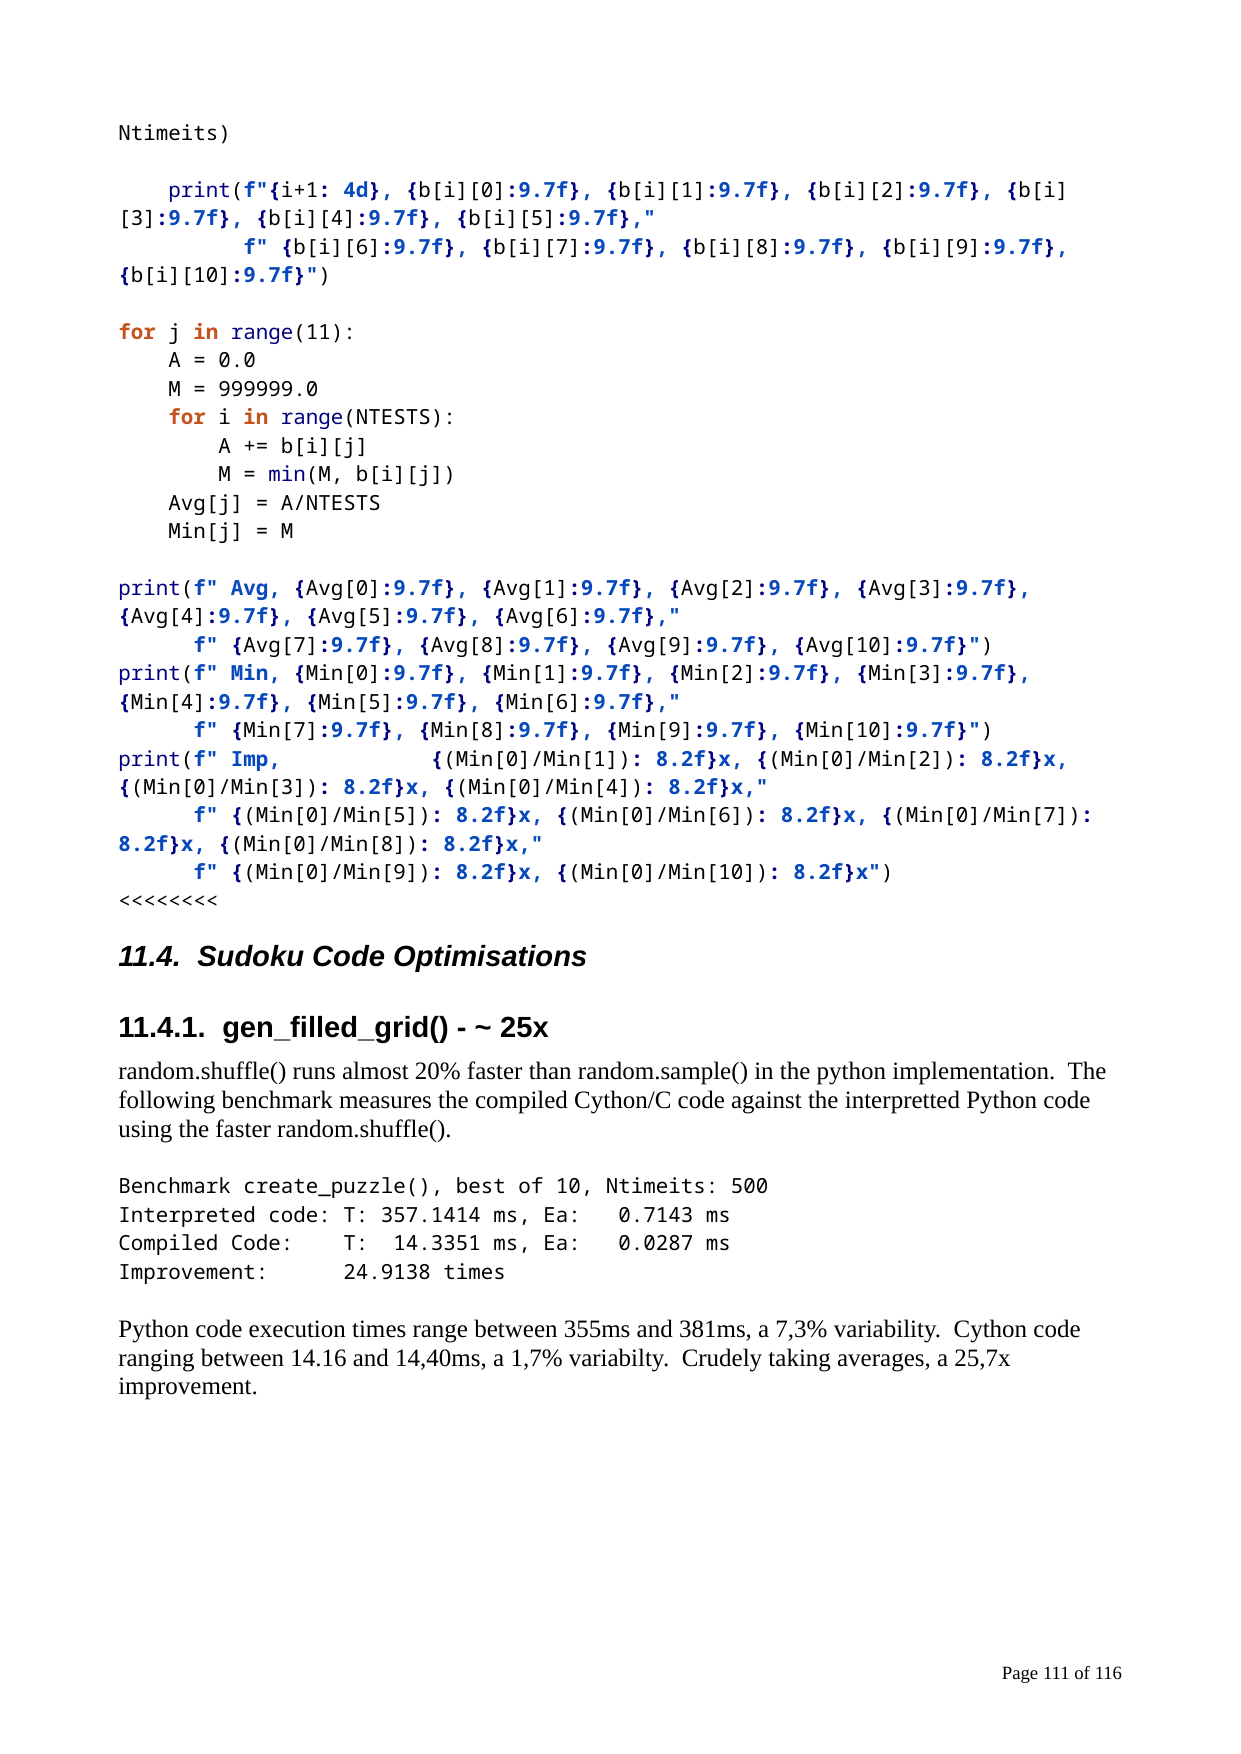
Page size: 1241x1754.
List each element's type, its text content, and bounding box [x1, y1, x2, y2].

subtitle Sudoku Code Optimisations [118, 939, 1122, 973]
text Compiled Code: T: 14.3351 ms, Ea: 0.0287 ms [118, 1228, 1122, 1257]
text Benchmark create_puzzle(), best of 10, Ntimeits: 500 [118, 1171, 1122, 1200]
text Interpreted code: T: 357.1414 ms, Ea: 0.7143 ms [118, 1200, 1122, 1228]
text random.shuffle() runs almost 20% faster than random.sample() in the python implementation. The following benchmark measures the compiled Cython/C code against the interpretted Python code using the faster random.shuffle(). [118, 1056, 1122, 1143]
text Ntimeits) print(f"{i+1: 4d}, {b[i][0]:9.7f}, {b[i][1]:9.7f}, {b[i][2]:9.7f}, {b[i][3]:9.7f}, {b[i][4]:9.7f}, {b[i][5]:9.7f}," f" {b[i][6]:9.7f}, {b[i][7]:9.7f}, {b[i][8]:9.7f}, {b[i][9]:9.7f}, {b[i][10]:9.7f}") for j in range(11): A = 0.0 M = 999999.0 for i in range(NTESTS): A += b[i][j] M = min(M, b[i][j]) Avg[j] = A/NTESTS Min[j] = M print(f" Avg, {Avg[0]:9.7f}, {Avg[1]:9.7f}, {Avg[2]:9.7f}, {Avg[3]:9.7f}, {Avg[4]:9.7f}, {Avg[5]:9.7f}, {Avg[6]:9.7f}," f" {Avg[7]:9.7f}, {Avg[8]:9.7f}, {Avg[9]:9.7f}, {Avg[10]:9.7f}") print(f" Min, {Min[0]:9.7f}, {Min[1]:9.7f}, {Min[2]:9.7f}, {Min[3]:9.7f}, {Min[4]:9.7f}, {Min[5]:9.7f}, {Min[6]:9.7f}," f" {Min[7]:9.7f}, {Min[8]:9.7f}, {Min[9]:9.7f}, {Min[10]:9.7f}") print(f" Imp, {(Min[0]/Min[1]): 8.2f}x, {(Min[0]/Min[2]): 8.2f}x, {(Min[0]/Min[3]): 8.2f}x, {(Min[0]/Min[4]): 8.2f}x," f" {(Min[0]/Min[5]): 8.2f}x, {(Min[0]/Min[6]): 8.2f}x, {(Min[0]/Min[7]): 8.2f}x, {(Min[0]/Min[8]): 8.2f}x," f" {(Min[0]/Min[9]): 8.2f}x, {(Min[0]/Min[10]): 8.2f}x") [118, 118, 1122, 886]
text Python code execution times range between 355ms and 381ms, a 7,3% variability. Cython code ranging between 14.16 and 14,40ms, a 1,7% variabilty. Crudely taking averages, a 25,7x improvement. [118, 1314, 1122, 1400]
subtitle gen_filled_grid() - ~ 25x [118, 1010, 1122, 1044]
text Improvement: 24.9138 times [118, 1257, 1122, 1285]
text <<<<<<<< [118, 886, 1122, 914]
